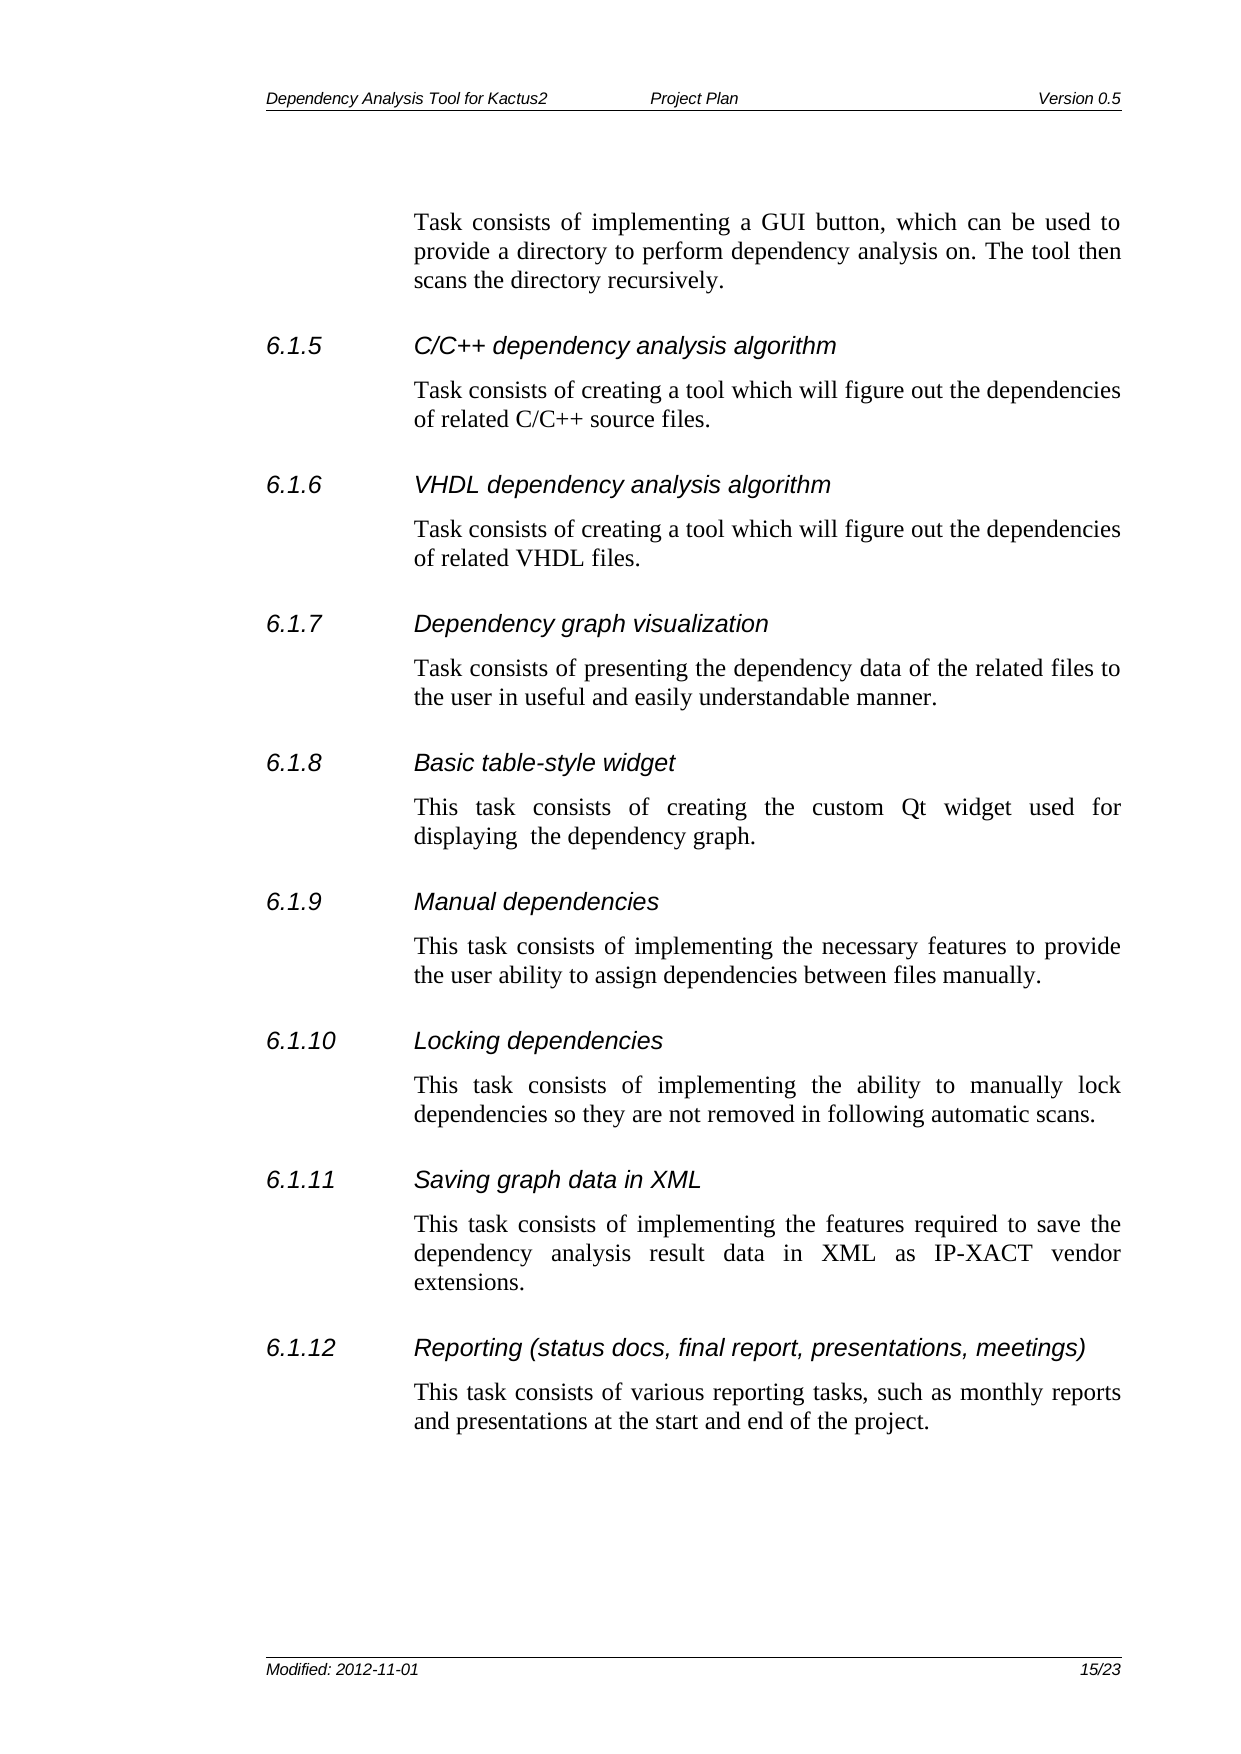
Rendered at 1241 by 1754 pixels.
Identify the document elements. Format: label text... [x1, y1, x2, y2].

text Task consists of presenting the dependency data of the related files to the user in useful and easily understandable manner. [413, 653, 1122, 711]
subtitle Manual dependencies [266, 887, 1122, 916]
subtitle C/C++ dependency analysis algorithm [266, 331, 1122, 360]
text This task consists of various reporting tasks, such as monthly reports and presentations at the start and end of the project. [413, 1377, 1122, 1435]
text This task consists of implementing the necessary features to provide the user ability to assign dependencies between files manually. [413, 931, 1122, 989]
text Task consists of creating a tool which will figure out the dependencies of related VHDL files. [413, 514, 1122, 572]
subtitle Locking dependencies [266, 1026, 1122, 1055]
subtitle Saving graph data in XML [266, 1165, 1122, 1194]
subtitle Dependency graph visualization [266, 609, 1122, 638]
subtitle Basic table-style widget [266, 748, 1122, 777]
subtitle Reporting (status docs, final report, presentations, meetings) [266, 1333, 1122, 1362]
text This task consists of creating the custom Qt widget used for displaying the dependency graph. [413, 792, 1122, 850]
subtitle VHDL dependency analysis algorithm [266, 470, 1122, 499]
text This task consists of implementing the ability to manually lock dependencies so they are not removed in following automatic scans. [413, 1069, 1122, 1128]
text Task consists of creating a tool which will figure out the dependencies of related C/C++ source files. [413, 375, 1122, 433]
text Task consists of implementing a GUI button, which can be used to provide a directory to perform dependency analysis on. The tool then scans the directory recursively. [413, 207, 1122, 294]
text This task consists of implementing the features required to save the dependency analysis result data in XML as IP-XACT vendor extensions. [413, 1208, 1122, 1296]
